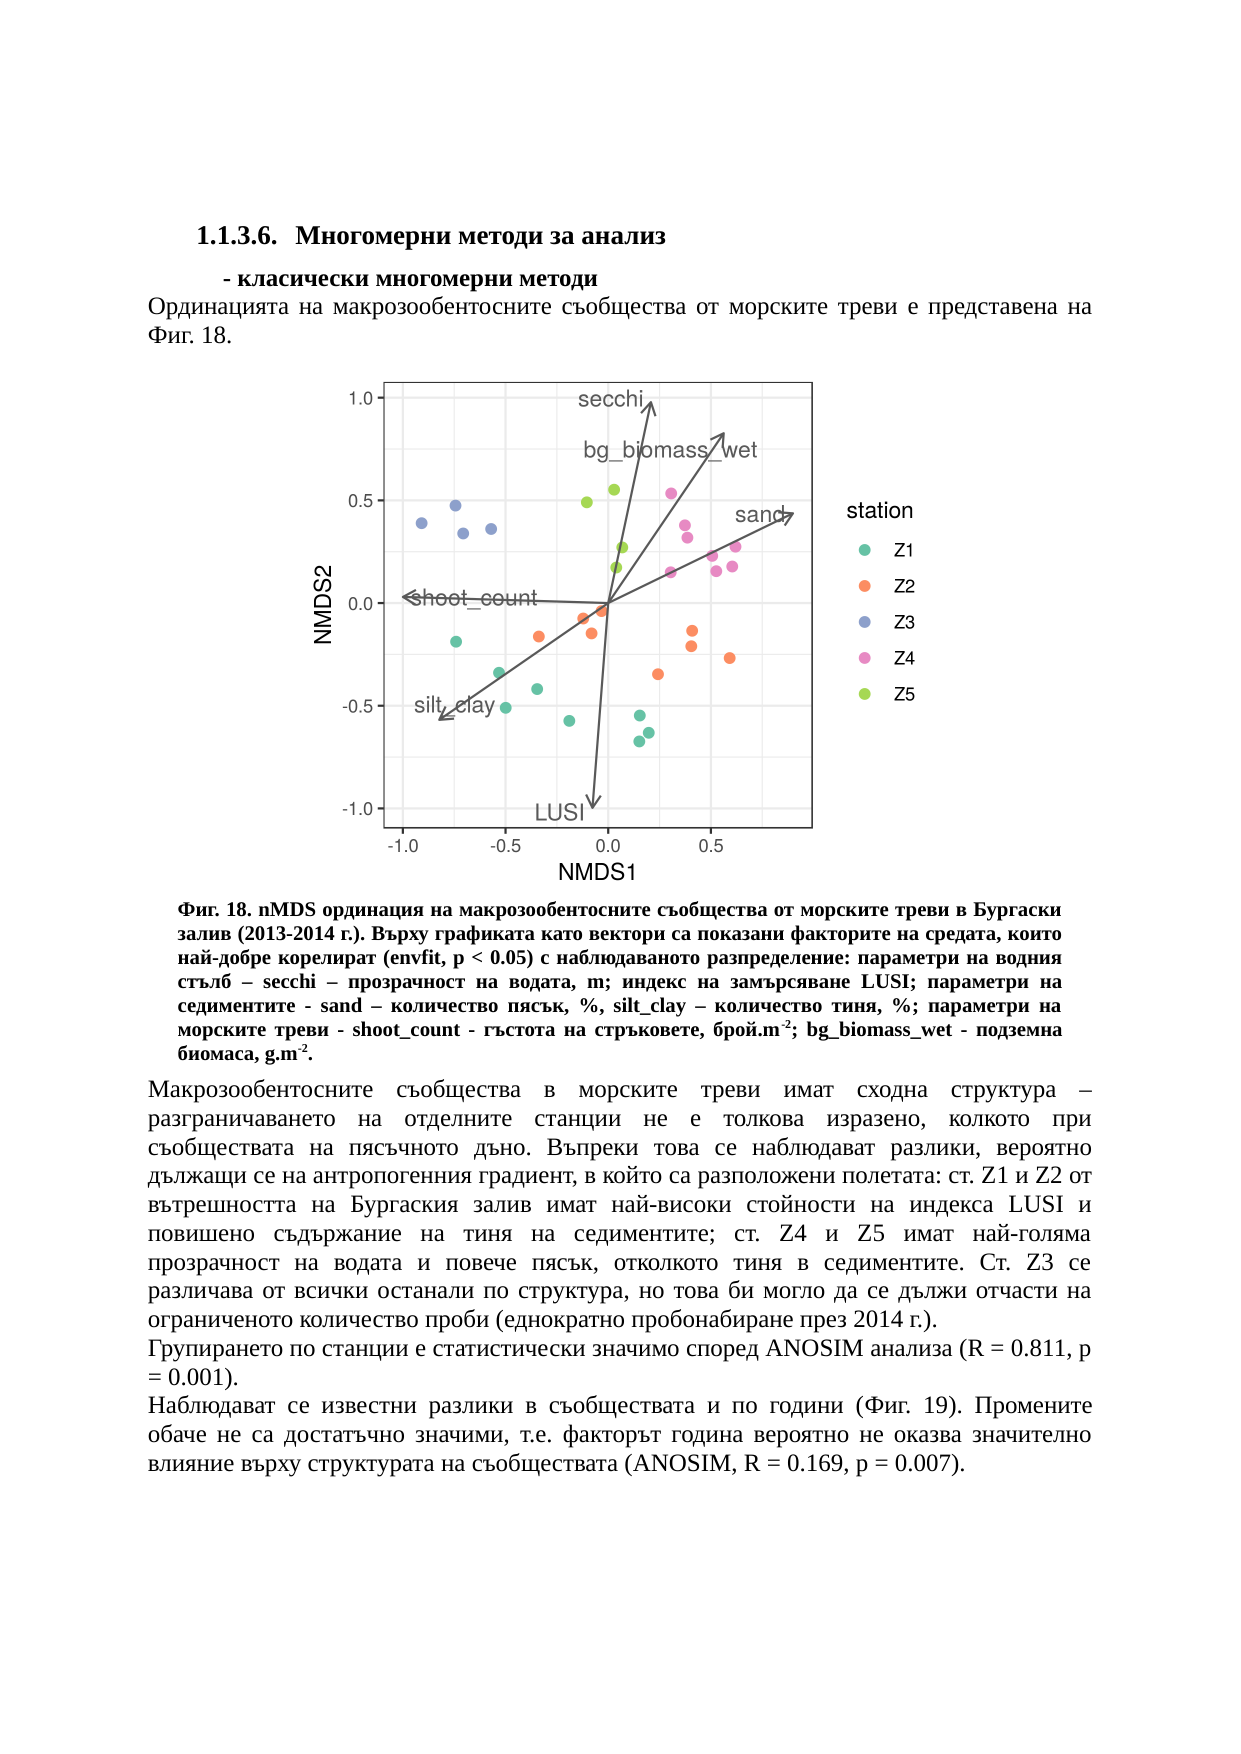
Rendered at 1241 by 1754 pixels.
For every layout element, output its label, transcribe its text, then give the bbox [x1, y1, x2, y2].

text Наблюдават се известни разлики в съобществата и по години (Фиг. 19). Промените обаче не са достатъчно значими, т.е. факторът година вероятно не оказва значително влияние върху структурата на съобществата (ANOSIM, R = 0.169, p = 0.007). [148, 1390, 1093, 1477]
text - класически многомерни методи [148, 263, 1093, 291]
subtitle Многомерни методи за анализ [266, 219, 1093, 250]
text Групирането по станции е статистически значимо според ANOSIM анализа (R = 0.811, p = 0.001). [148, 1333, 1093, 1390]
text Макрозообентосните съобщества в морските треви имат сходна структура – разграничаването на отделните станции не е толкова изразено, колкото при съобществата на пясъчното дъно. Въпреки това се наблюдават разлики, вероятно дължащи се на антропогенния градиент, в който са разположени полетата: ст. Z1 и Z2 от вътрешността на Бургаския залив имат най-високи стойности на индекса LUSI и повишено съдържание на тиня на седиментите; ст. Z4 и Z5 имат най-голяма прозрачност на водата и повече пясък, отколкото тиня в седиментите. Ст. Z3 се различава от всички останали по структура, но това би могло да се дължи отчасти на ограниченото количество проби (еднократно пробонабиране през 2014 г.). [148, 349, 1093, 1333]
picture [177, 370, 1063, 897]
text Фиг. 18. nMDS ординация на макрозообентосните съобщества от морските треви в Бургаски залив (2013-2014 г.). Върху графиката като вектори са показани факторите на средата, които най-добре корелират (envfit, p < 0.05) с наблюдаваното разпределение: параметри на водния стълб – secchi – прозрачност на водата, m; индекс на замърсяване LUSI; параметри на седиментите - sand – количество пясък, %, silt_clay – количество тиня, %; параметри на морските треви - shoot_count - гъстота на стръковете, брой.m-2; bg_biomass_wet - подземна биомаса, g.m-2. [177, 897, 1063, 1065]
text Ординацията на макрозообентосните съобщества от морските треви е представена на Фиг. 18. [148, 291, 1093, 349]
